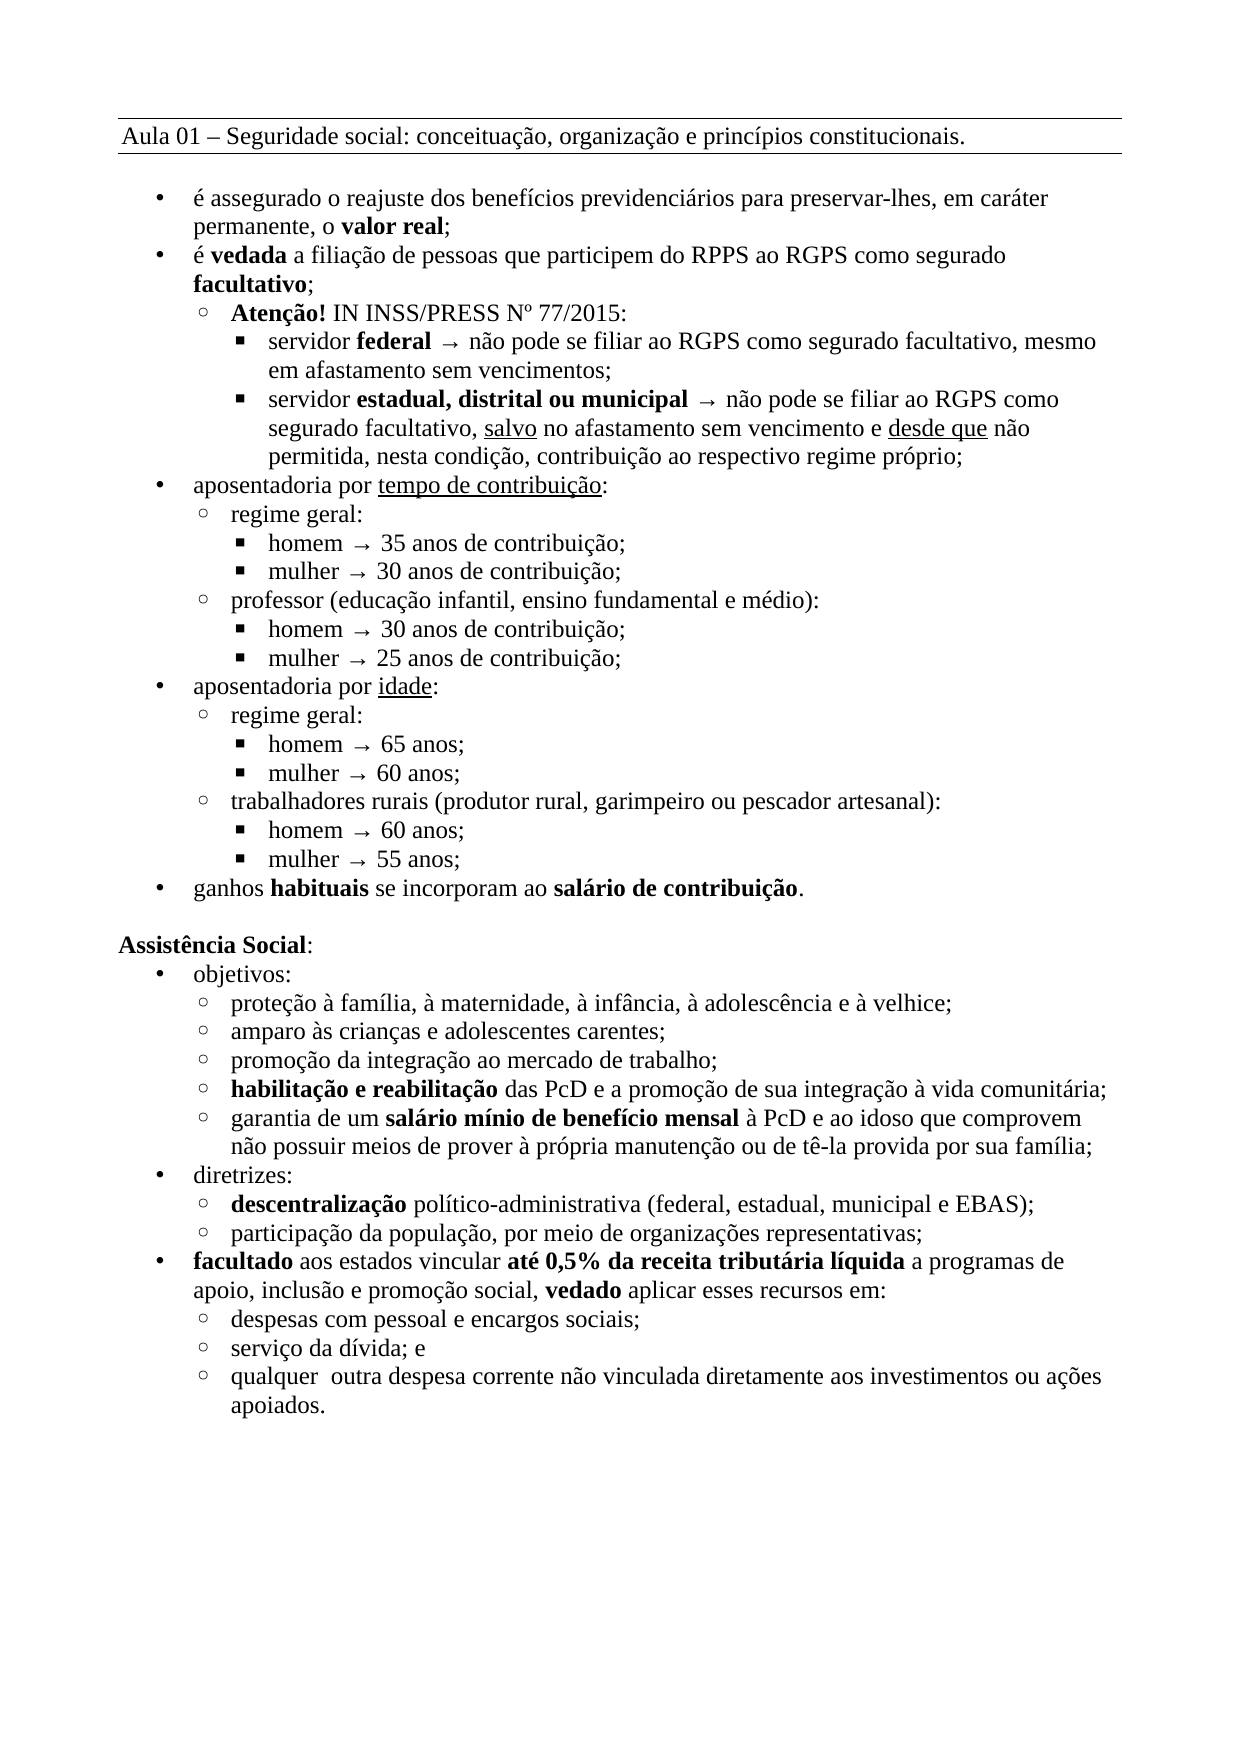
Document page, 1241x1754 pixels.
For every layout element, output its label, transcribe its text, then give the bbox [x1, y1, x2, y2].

list mulher → 55 anos; [231, 844, 1122, 873]
list trabalhadores rurais (produtor rural, garimpeiro ou pescador artesanal): [193, 786, 1122, 815]
list aposentadoria por tempo de contribuição: [156, 470, 1122, 499]
list regime geral: [193, 700, 1122, 729]
list ganhos habituais se incorporam ao salário de contribuição. [156, 873, 1122, 901]
list servidor federal → não pode se filiar ao RGPS como segurado facultativo, mesmo em afastamento sem vencimentos; [231, 326, 1122, 384]
list Atenção! IN INSS/PRESS Nº 77/2015: [193, 298, 1122, 326]
list homem → 60 anos; [231, 815, 1122, 844]
list objetivos: [156, 959, 1122, 988]
list mulher → 30 anos de contribuição; [231, 556, 1122, 585]
list proteção à família, à maternidade, à infância, à adolescência e à velhice; [193, 988, 1122, 1016]
list regime geral: [193, 499, 1122, 528]
text Assistência Social: [118, 930, 1122, 959]
list despesas com pessoal e encargos sociais; [193, 1304, 1122, 1333]
list garantia de um salário mínio de benefício mensal à PcD e ao idoso que comprovem não possuir meios de prover à própria manutenção ou de tê-la provida por sua família; [193, 1103, 1122, 1160]
list habilitação e reabilitação das PcD e a promoção de sua integração à vida comunitária; [193, 1074, 1122, 1103]
list serviço da dívida; e [193, 1333, 1122, 1361]
list professor (educação infantil, ensino fundamental e médio): [193, 585, 1122, 614]
list homem → 35 anos de contribuição; [231, 528, 1122, 556]
list servidor estadual, distrital ou municipal → não pode se filiar ao RGPS como segurado facultativo, salvo no afastamento sem vencimento e desde que não permitida, nesta condição, contribuição ao respectivo regime próprio; [231, 384, 1122, 470]
list amparo às crianças e adolescentes carentes; [193, 1016, 1122, 1045]
list homem → 65 anos; [231, 729, 1122, 758]
list mulher → 60 anos; [231, 758, 1122, 786]
list descentralização político-administrativa (federal, estadual, municipal e EBAS); [193, 1189, 1122, 1218]
list mulher → 25 anos de contribuição; [231, 643, 1122, 671]
list é assegurado o reajuste dos benefícios previdenciários para preservar-lhes, em caráter permanente, o valor real; [156, 183, 1122, 240]
list participação da população, por meio de organizações representativas; [193, 1218, 1122, 1246]
list facultado aos estados vincular até 0,5% da receita tributária líquida a programas de apoio, inclusão e promoção social, vedado aplicar esses recursos em: [156, 1246, 1122, 1304]
list homem → 30 anos de contribuição; [231, 614, 1122, 643]
list aposentadoria por idade: [156, 671, 1122, 700]
list é vedada a filiação de pessoas que participem do RPPS ao RGPS como segurado facultativo; [156, 240, 1122, 298]
list diretrizes: [156, 1160, 1122, 1189]
list promoção da integração ao mercado de trabalho; [193, 1045, 1122, 1074]
list qualquer outra despesa corrente não vinculada diretamente aos investimentos ou ações apoiados. [193, 1361, 1122, 1419]
